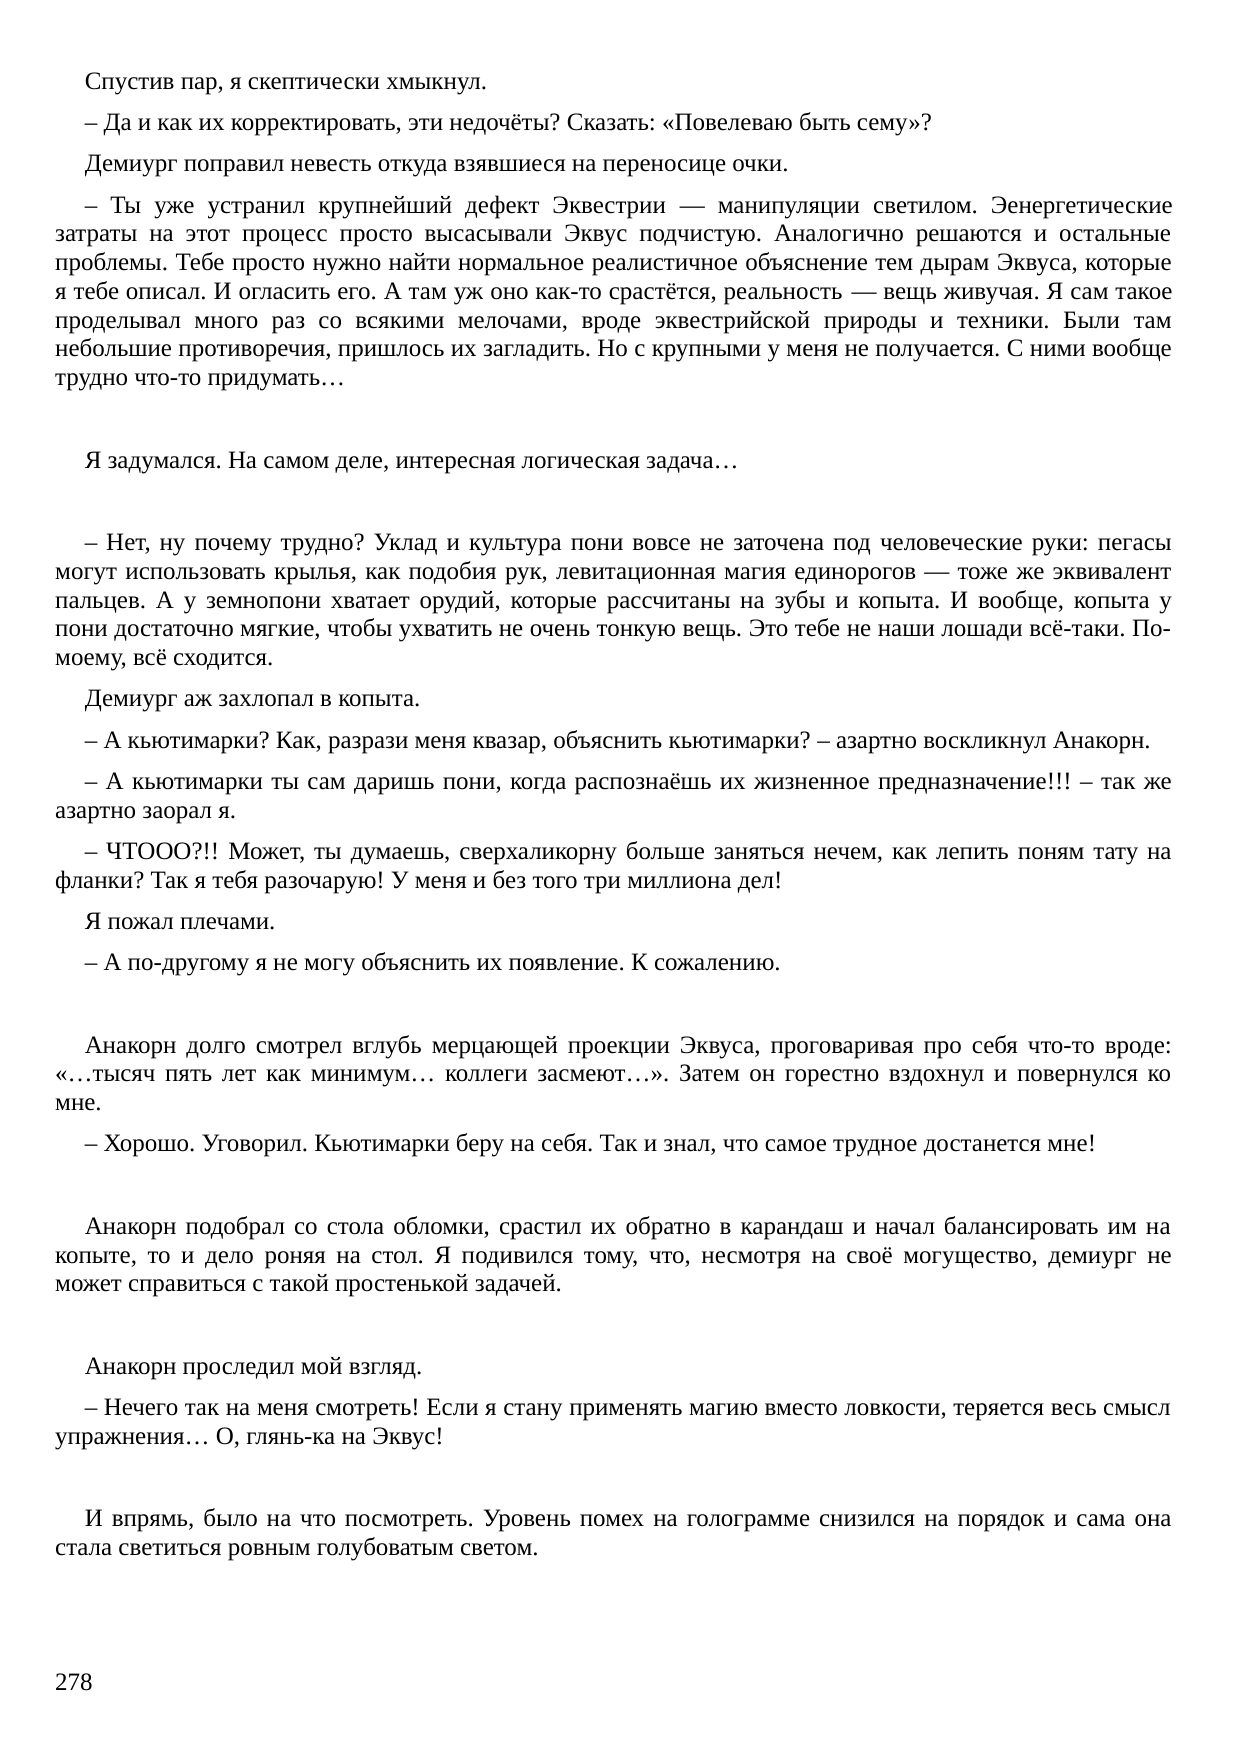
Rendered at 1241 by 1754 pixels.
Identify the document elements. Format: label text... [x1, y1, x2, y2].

text – Нет, ну почему трудно? Уклад и культура пони вовсе не заточена под человеческие руки: пегасы могут использовать крылья, как подобия рук, левитационная магия единорогов — тоже же эквивалент пальцев. А у земнопони хватает орудий, которые рассчитаны на зубы и копыта. И вообще, копыта у пони достаточно мягкие, чтобы ухватить не очень тонкую вещь. Это тебе не наши лошади всё-таки. По-моему, всё сходится. [55, 527, 1173, 671]
text Демиург поправил невесть откуда взявшиеся на переносице очки. [55, 148, 1173, 177]
text – Да и как их корректировать, эти недочёты? Сказать: «Повелеваю быть сему»? [55, 107, 1173, 136]
text Я задумался. На самом деле, интересная логическая задача… [55, 445, 1173, 473]
text – А по-другому я не могу объяснить их появление. К сожалению. [55, 947, 1173, 976]
text – А кьютимарки? Как, разрази меня квазар, объяснить кьютимарки? – азартно воскликнул Анакорн. [55, 725, 1173, 753]
text Анакорн долго смотрел вглубь мерцающей проекции Эквуса, проговаривая про себя что-то вроде: «…тысяч пять лет как минимум… коллеги засмеют…». Затем он горестно вздохнул и повернулся ко мне. [55, 1030, 1173, 1116]
text – Ты уже устранил крупнейший дефект Эквестрии — манипуляции светилом. Эенергетические затраты на этот процесс просто высасывали Эквус подчистую. Аналогично решаются и остальные проблемы. Тебе просто нужно найти нормальное реалистичное объяснение тем дырам Эквуса, которые я тебе описал. И огласить его. А там уж оно как-то срастётся, реальность — вещь живучая. Я сам такое проделывал много раз со всякими мелочами, вроде эквестрийской природы и техники. Были там небольшие противоречия, пришлось их загладить. Но с крупными у меня не получается. С ними вообще трудно что-то придумать… [55, 190, 1173, 391]
text Анакорн подобрал со стола обломки, срастил их обратно в карандаш и начал балансировать им на копыте, то и дело роняя на стол. Я подивился тому, что, несмотря на своё могущество, демиург не может справиться с такой простенькой задачей. [55, 1211, 1173, 1297]
text Анакорн проследил мой взгляд. [55, 1351, 1173, 1380]
text Спустив пар, я скептически хмыкнул. [55, 66, 1173, 95]
text Демиург аж захлопал в копыта. [55, 683, 1173, 712]
text – Нечего так на меня смотреть! Если я стану применять магию вместо ловкости, теряется весь смысл упражнения… О, глянь-ка на Эквус! [55, 1392, 1173, 1450]
text – А кьютимарки ты сам даришь пони, когда распознаёшь их жизненное предназначение!!! – так же азартно заорал я. [55, 766, 1173, 823]
text – ЧТООО?!! Может, ты думаешь, сверхаликорну больше заняться нечем, как лепить поням тату на фланки? Так я тебя разочарую! У меня и без того три миллиона дел! [55, 836, 1173, 893]
text И впрямь, было на что посмотреть. Уровень помех на голограмме снизился на порядок и сама она стала светиться ровным голубоватым светом. [55, 1503, 1173, 1561]
text – Хорошо. Уговорил. Кьютимарки беру на себя. Так и знал, что самое трудное достанется мне! [55, 1128, 1173, 1157]
text Я пожал плечами. [55, 906, 1173, 935]
